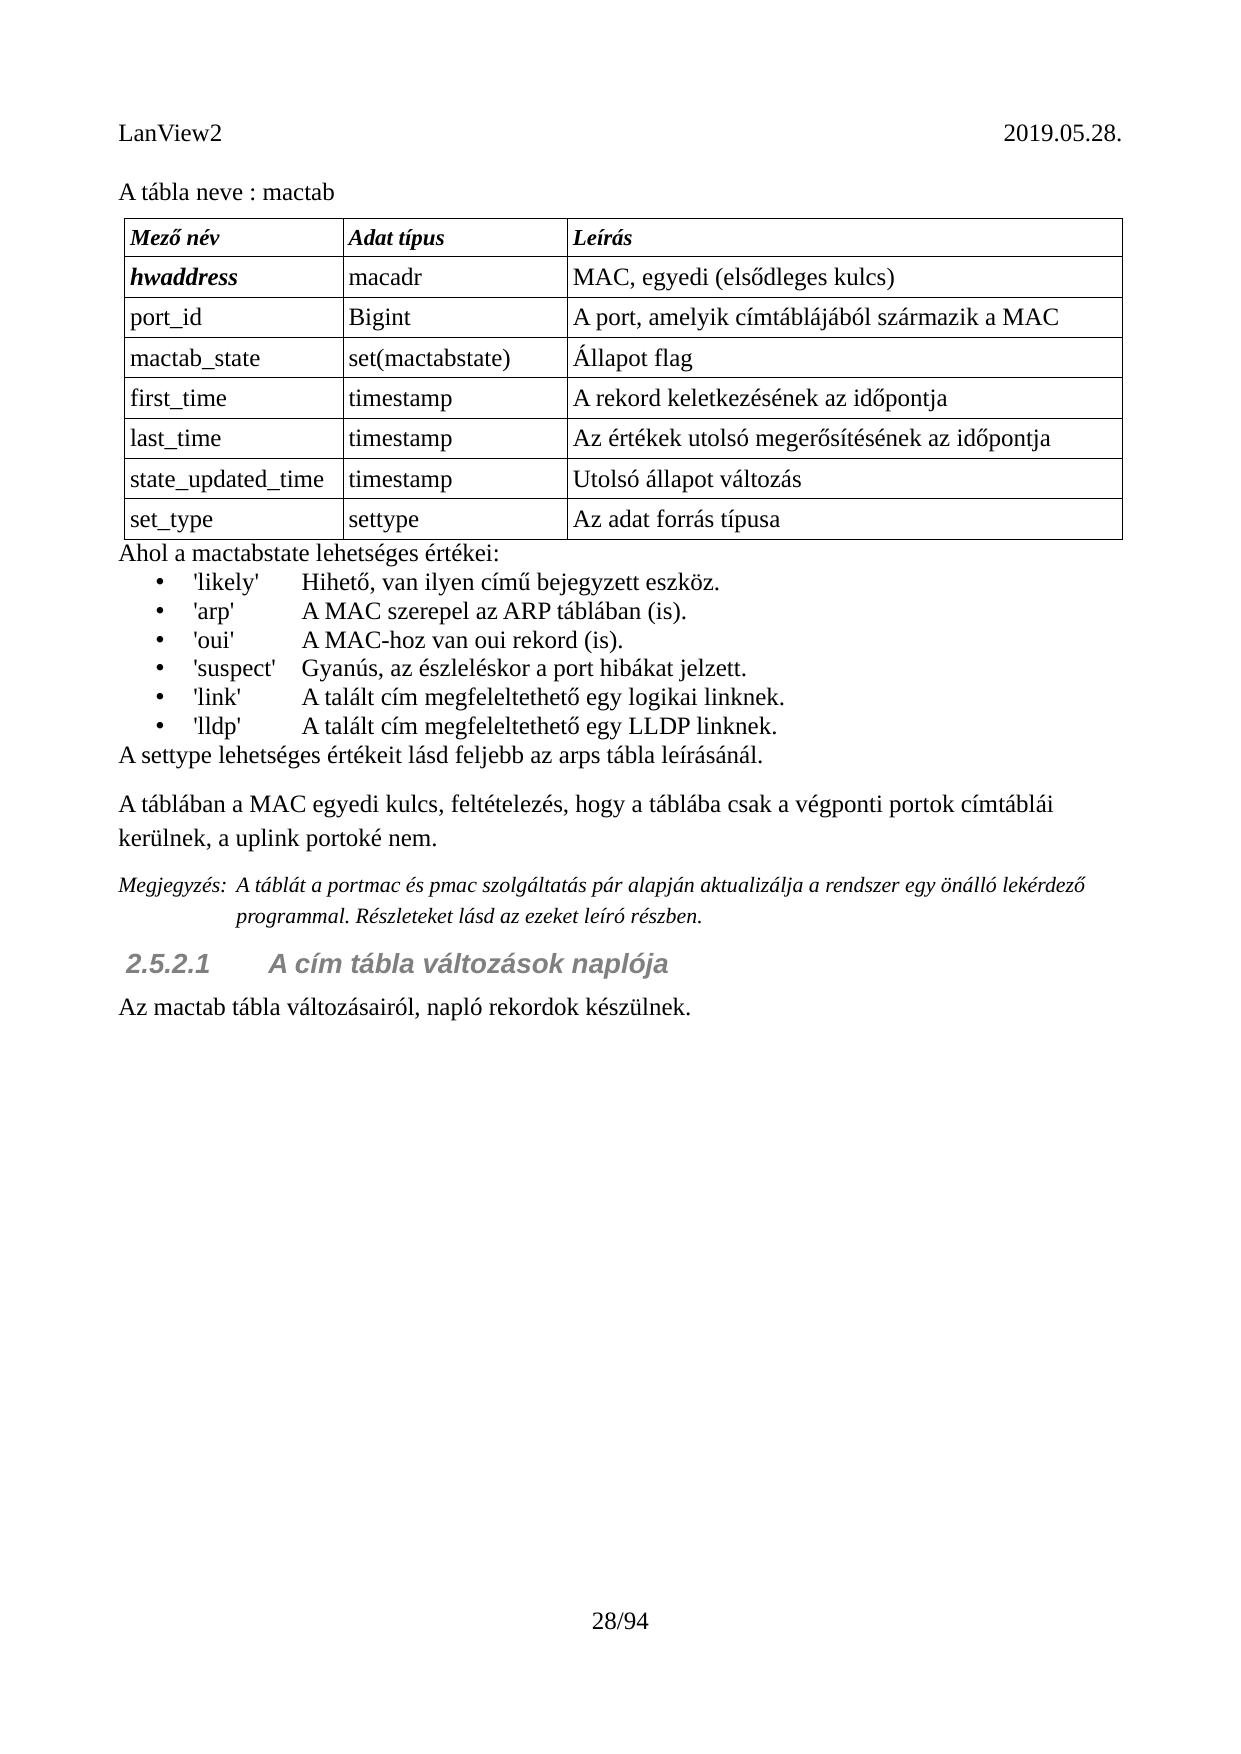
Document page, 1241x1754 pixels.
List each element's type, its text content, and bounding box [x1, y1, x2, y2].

table_cell hwaddress [125, 257, 343, 297]
table_cell A port, amelyik címtáblájából származik a MAC [568, 298, 1122, 337]
table_cell mactab_state [125, 338, 343, 377]
table_cell MAC, egyedi (elsődleges kulcs) [568, 257, 1122, 297]
table_cell last_time [125, 419, 343, 458]
table_header Leírás [568, 219, 1122, 256]
list 'suspect' Gyanús, az észleléskor a port hibákat jelzett. [156, 653, 1122, 682]
table_cell Utolsó állapot változás [568, 459, 1122, 498]
table_header Adat típus [344, 219, 567, 256]
table_cell Bigint [344, 298, 567, 337]
table_cell set_type [125, 499, 343, 538]
text Megjegyzés: A táblát a portmac és pmac szolgáltatás pár alapján aktualizálja a rendszer egy önálló lekérdező programmal. Részleteket lásd az ezeket leíró részben. [118, 872, 1122, 928]
list 'oui' A MAC-hoz van oui rekord (is). [156, 625, 1122, 653]
list 'arp' A MAC szerepel az ARP táblában (is). [156, 596, 1122, 625]
table_cell A rekord keletkezésének az időpontja [568, 378, 1122, 417]
list 'link' A talált cím megfeleltethető egy logikai linknek. [156, 682, 1122, 711]
text A settype lehetséges értékeit lásd feljebb az arps tábla leírásánál. [118, 740, 1122, 768]
list 'lldp' A talált cím megfeleltethető egy LLDP linknek. [156, 711, 1122, 740]
table_cell timestamp [344, 378, 567, 417]
text A tábla neve : mactab [118, 177, 1122, 206]
table_cell macadr [344, 257, 567, 297]
table_cell state_updated_time [125, 459, 343, 498]
table_cell set(mactabstate) [344, 338, 567, 377]
text Az mactab tábla változásairól, napló rekordok készülnek. [118, 992, 1122, 1021]
table_cell settype [344, 499, 567, 538]
text Ahol a mactabstate lehetséges értékei: [118, 538, 1122, 567]
table_cell timestamp [344, 419, 567, 458]
subtitle A cím tábla változások naplója [118, 947, 1122, 979]
table_cell first_time [125, 378, 343, 417]
table_cell Az értékek utolsó megerősítésének az időpontja [568, 419, 1122, 458]
table_cell port_id [125, 298, 343, 337]
table_cell Az adat forrás típusa [568, 499, 1122, 538]
table_header Mező név [125, 219, 343, 256]
table_cell timestamp [344, 459, 567, 498]
list 'likely' Hihető, van ilyen című bejegyzett eszköz. [156, 567, 1122, 596]
text A táblában a MAC egyedi kulcs, feltételezés, hogy a táblába csak a végponti portok címtáblái kerülnek, a uplink portoké nem. [118, 789, 1122, 852]
table_cell Állapot flag [568, 338, 1122, 377]
